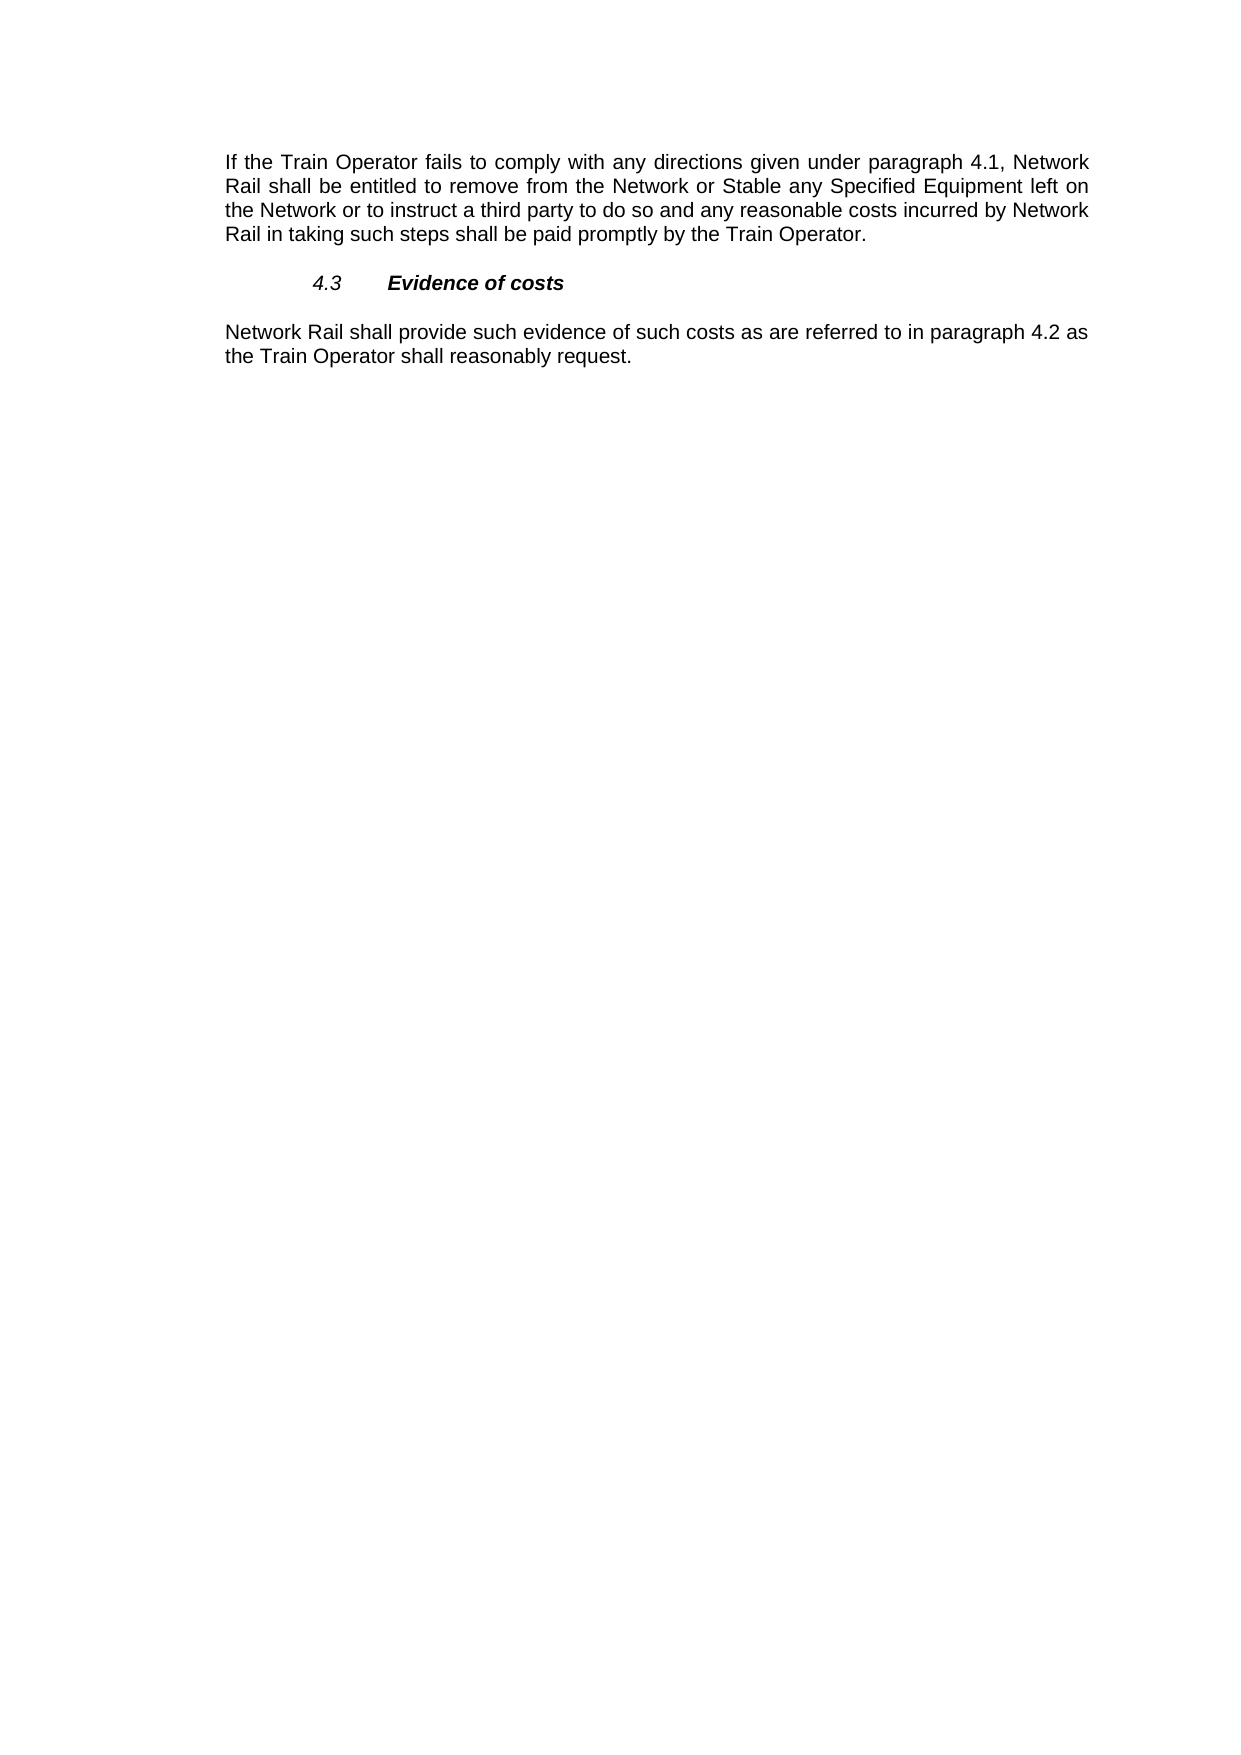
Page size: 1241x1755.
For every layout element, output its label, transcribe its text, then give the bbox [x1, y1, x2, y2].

text If the Train Operator fails to comply with any directions given under paragraph 4.1, Network Rail shall be entitled to remove from the Network or Stable any Specified Equipment left on the Network or to instruct a third party to do so and any reasonable costs incurred by Network Rail in taking such steps shall be paid promptly by the Train Operator. [225, 150, 1090, 246]
list Evidence of costs [312, 271, 1090, 295]
text Network Rail shall provide such evidence of such costs as are referred to in paragraph 4.2 as the Train Operator shall reasonably request. [225, 320, 1090, 368]
